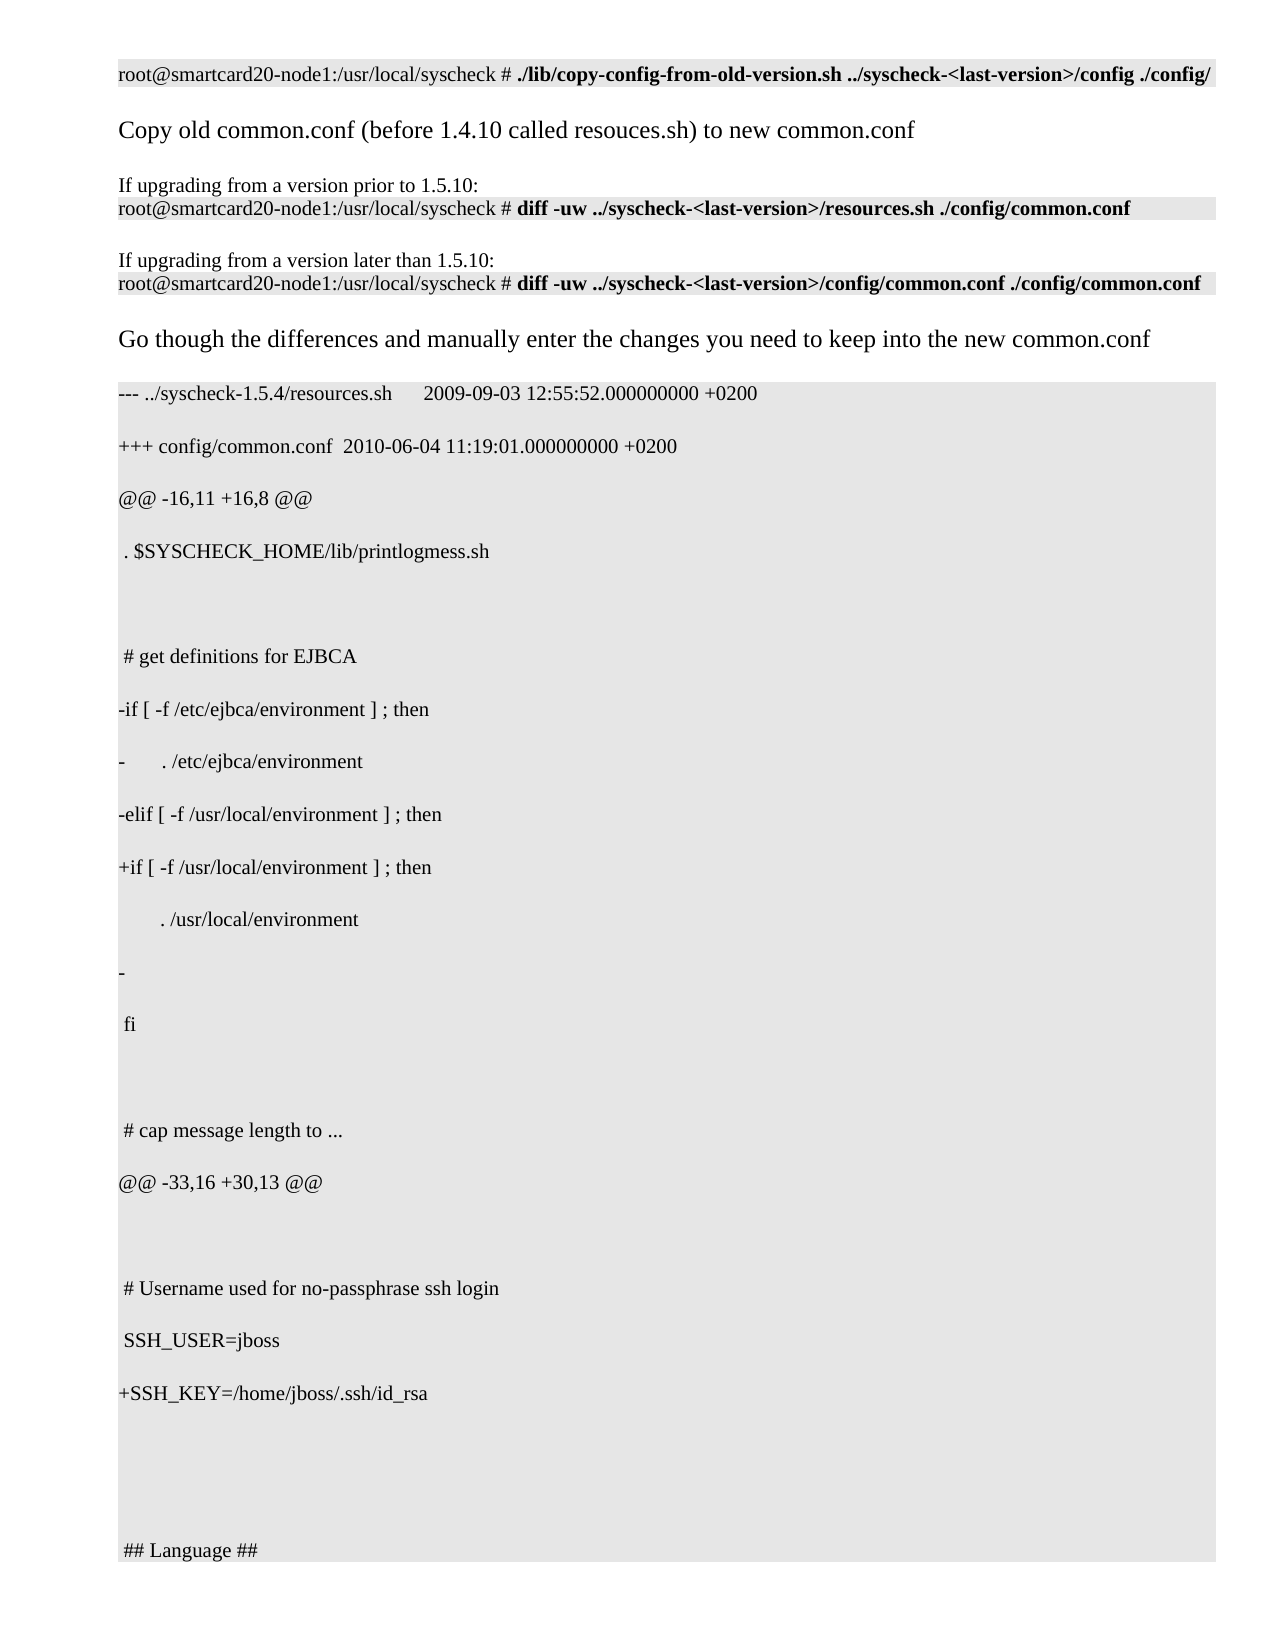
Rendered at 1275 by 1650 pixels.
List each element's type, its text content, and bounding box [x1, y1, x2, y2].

text If upgrading from a version prior to 1.5.10: [118, 173, 1216, 197]
text +if [ -f /usr/local/environment ] ; then [118, 856, 1216, 879]
text +SSH_KEY=/home/jboss/.ssh/id_rsa [118, 1382, 1216, 1405]
text root@smartcard20-node1:/usr/local/syscheck # ./lib/copy-config-from-old-version.sh ../syscheck-<last-version>/config ./config/ [118, 59, 1216, 87]
text @@ -33,16 +30,13 @@ [118, 1171, 1216, 1194]
text +++ config/common.conf 2010-06-04 11:19:01.000000000 +0200 [118, 435, 1216, 458]
text @@ -16,11 +16,8 @@ [118, 487, 1216, 510]
text . /usr/local/environment [118, 908, 1216, 931]
text - [118, 961, 1216, 984]
text Go though the differences and manually enter the changes you need to keep into the new common.conf [118, 325, 1216, 353]
text -if [ -f /etc/ejbca/environment ] ; then [118, 698, 1216, 721]
text SSH_USER=jboss [118, 1329, 1216, 1352]
text If upgrading from a version later than 1.5.10: [118, 249, 1216, 272]
text ## Language ## [118, 1539, 1216, 1562]
text fi [118, 1013, 1216, 1036]
text Copy old common.conf (before 1.4.10 called resouces.sh) to new common.conf [118, 116, 1216, 144]
text . $SYSCHECK_HOME/lib/printlogmess.sh [118, 540, 1216, 563]
text --- ../syscheck-1.5.4/resources.sh 2009-09-03 12:55:52.000000000 +0200 [118, 382, 1216, 405]
text - . /etc/ejbca/environment [118, 750, 1216, 773]
text # Username used for no-passphrase ssh login [118, 1276, 1216, 1299]
text # get definitions for EJBCA [118, 645, 1216, 668]
text -elif [ -f /usr/local/environment ] ; then [118, 803, 1216, 826]
text root@smartcard20-node1:/usr/local/syscheck # diff -uw ../syscheck-<last-version>/resources.sh ./config/common.conf [118, 197, 1216, 220]
text # cap message length to ... [118, 1118, 1216, 1142]
text root@smartcard20-node1:/usr/local/syscheck # diff -uw ../syscheck-<last-version>/config/common.conf ./config/common.conf [118, 272, 1216, 295]
